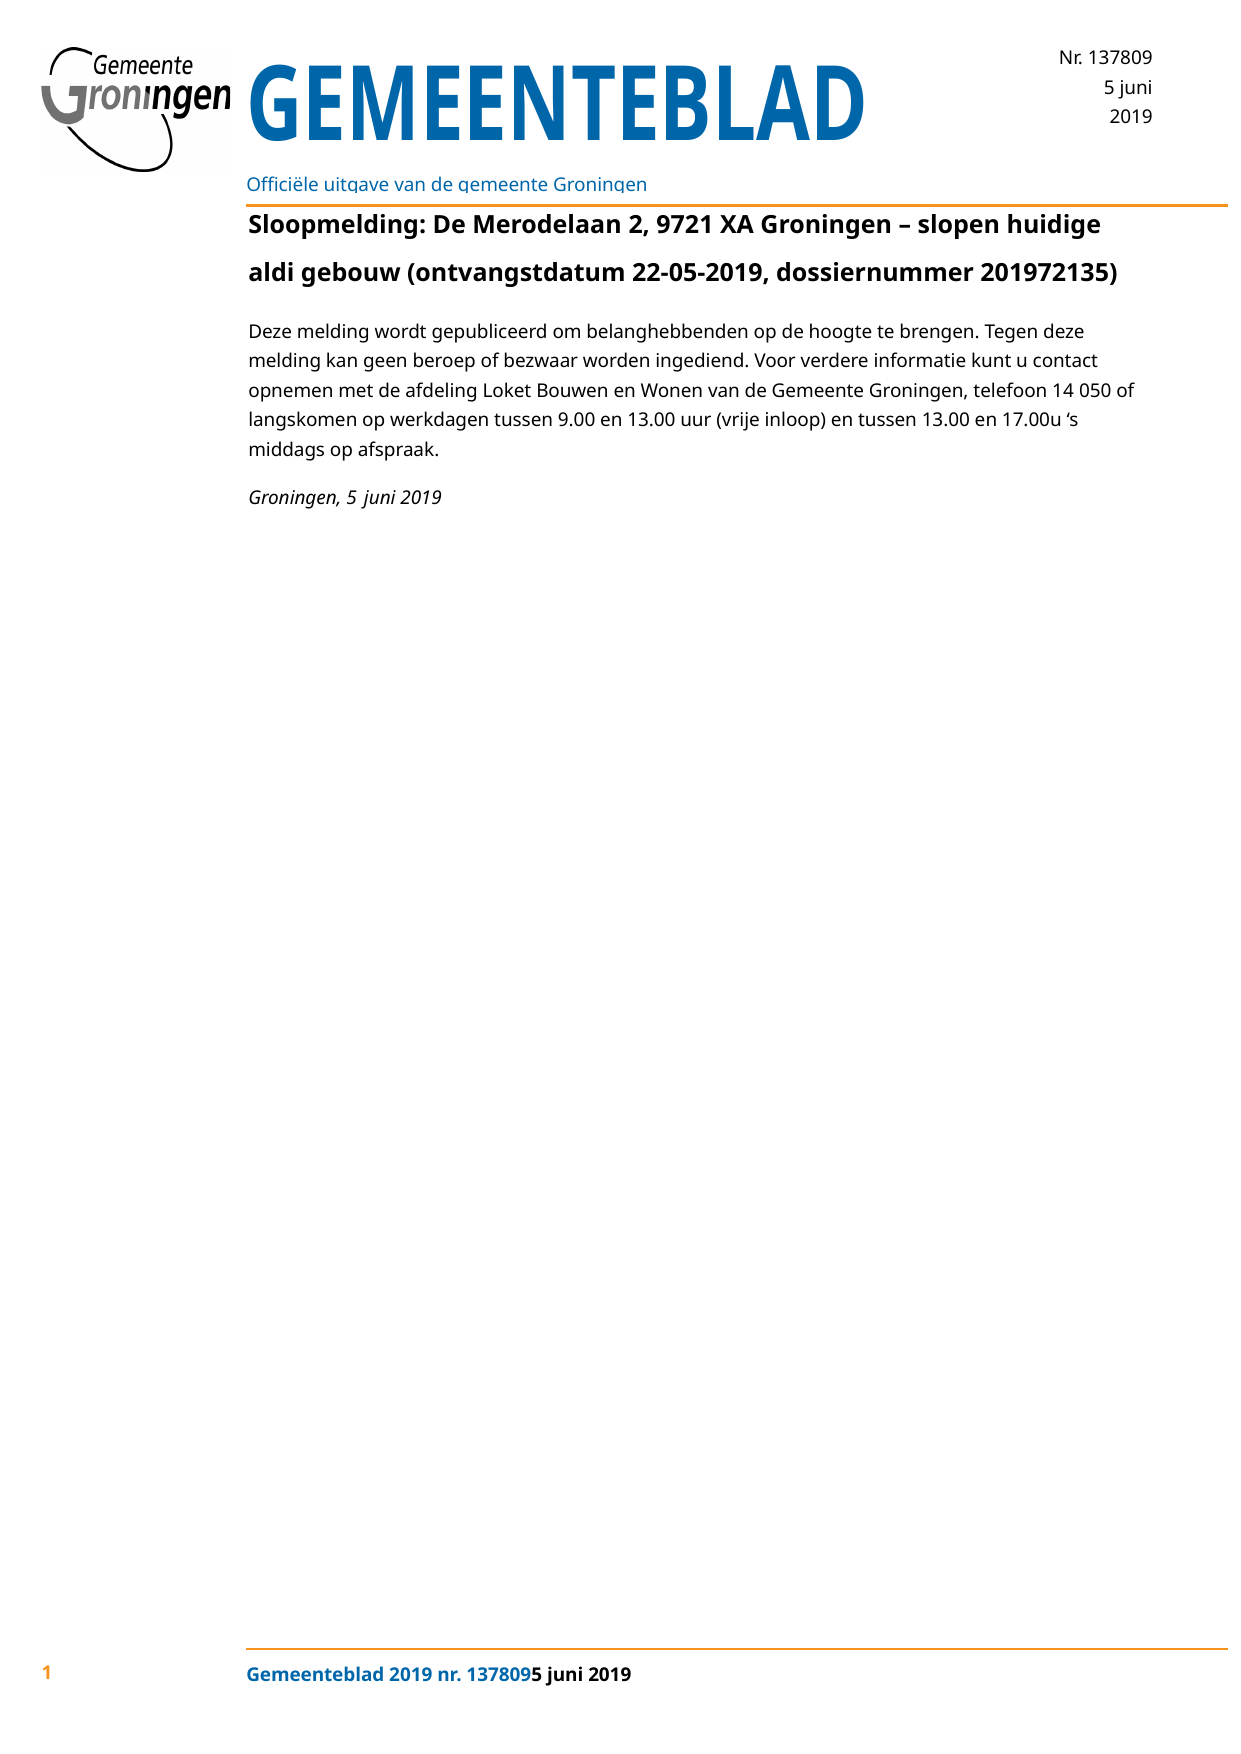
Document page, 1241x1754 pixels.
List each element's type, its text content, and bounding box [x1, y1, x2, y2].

text Deze melding wordt gepubliceerd om belanghebbenden op de hoogte te brengen. Tegen deze melding kan geen beroep of bezwaar worden ingediend. Voor verdere informatie kunt u contact opnemen met de afdeling Loket Bouwen en Wonen van de Gemeente Groningen, telefoon 14 050 of langskomen op werkdagen tussen 9.00 en 13.00 uur (vrije inloop) en tussen 13.00 en 17.00u ‘s middags op afspraak. [248, 318, 1152, 462]
picture [41, 47, 231, 172]
text Groningen, 5 juni 2019 [248, 484, 1152, 510]
text Sloopmelding: De Merodelaan 2, 9721 XA Groningen – slopen huidige aldi gebouw (ontvangstdatum 22-05-2019, dossiernummer 201972135) [248, 207, 1152, 288]
